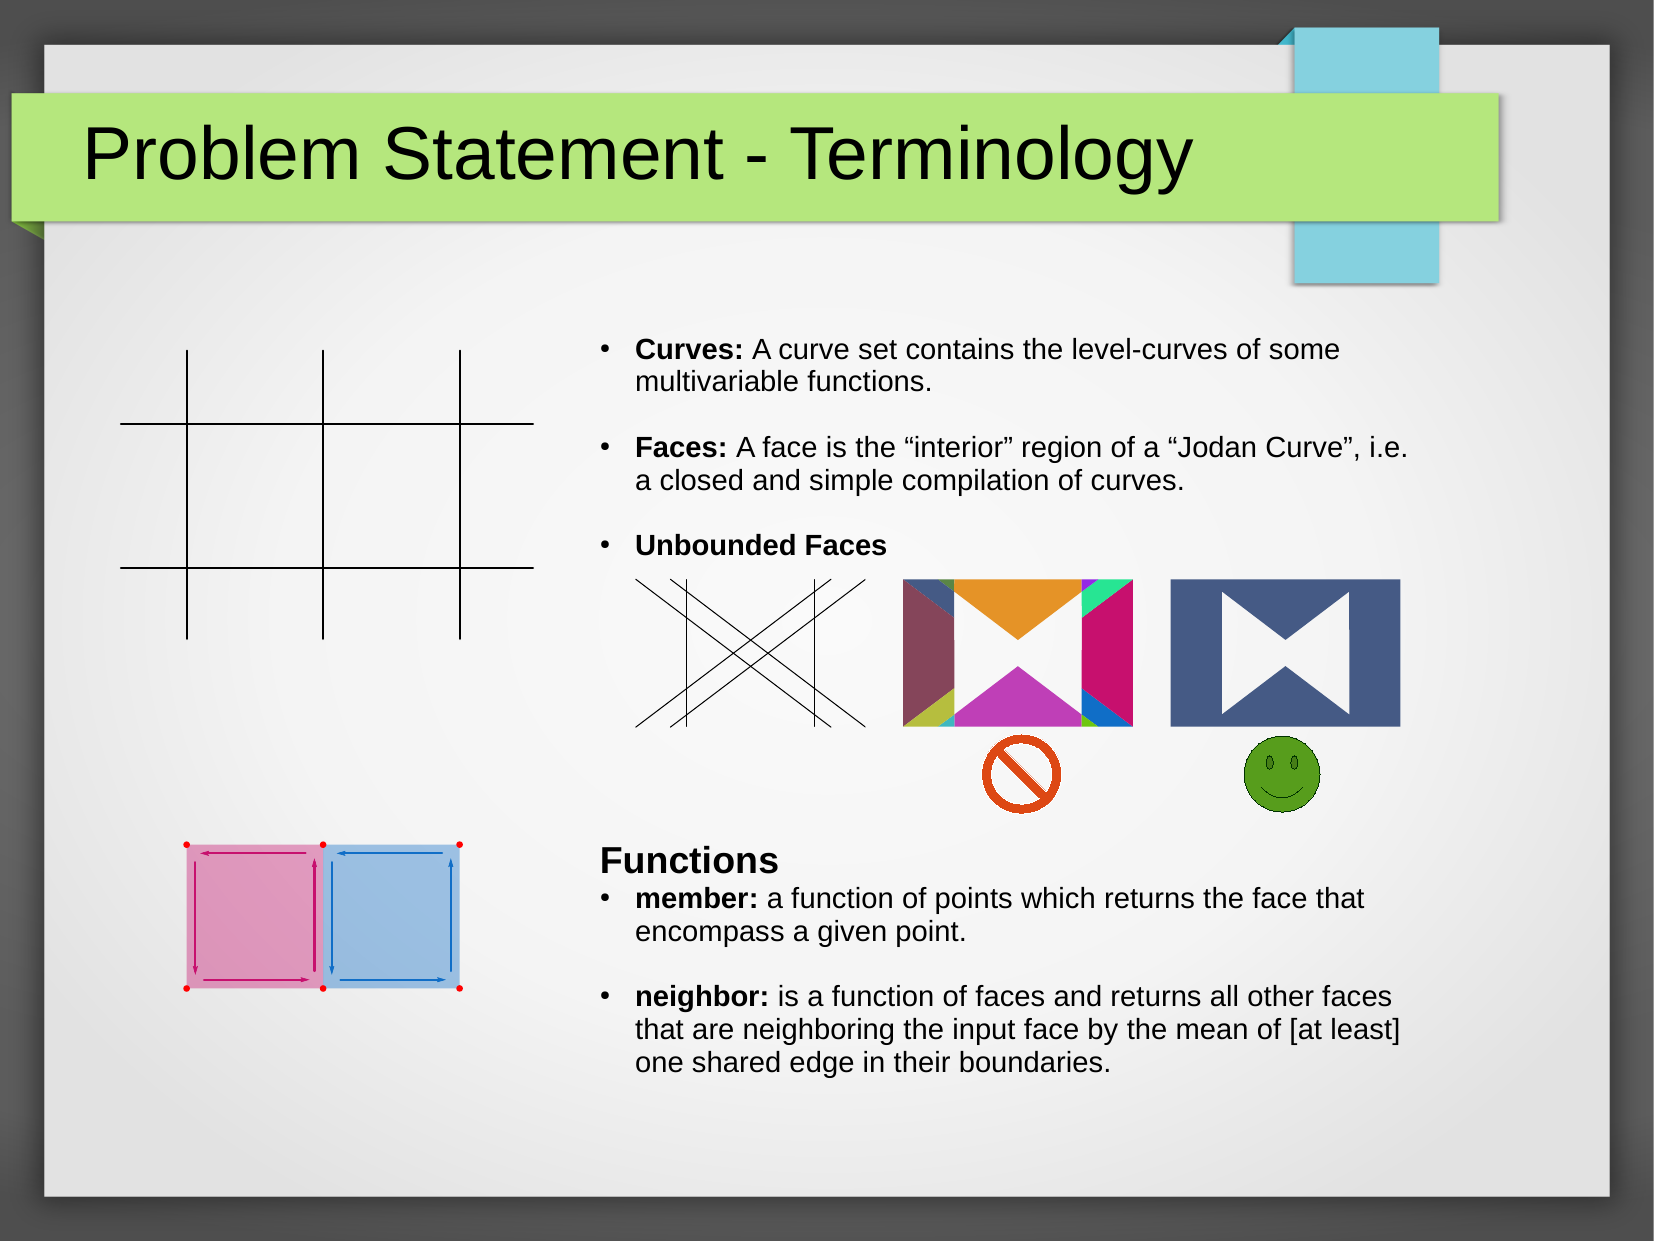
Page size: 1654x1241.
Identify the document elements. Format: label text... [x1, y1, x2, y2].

picture [0, 0, 1654, 1241]
text_box Curves: A curve set contains the level-curves of some multivariable functions. Faces: A face is the “interior” region of a “Jodan Curve”, i.e. a closed and simple compilation of curves. Unbounded Faces [585, 325, 1441, 570]
title Problem Statement - Terminology [82, 94, 1264, 213]
text_box [981, 733, 1062, 815]
text_box [1244, 736, 1321, 813]
text_box Functions member: a function of points which returns the face that encompass a given point. neighbor: is a function of faces and returns all other faces that are neighboring the input face by the mean of [at least] one shared edge in their boundaries. [585, 832, 1441, 1087]
